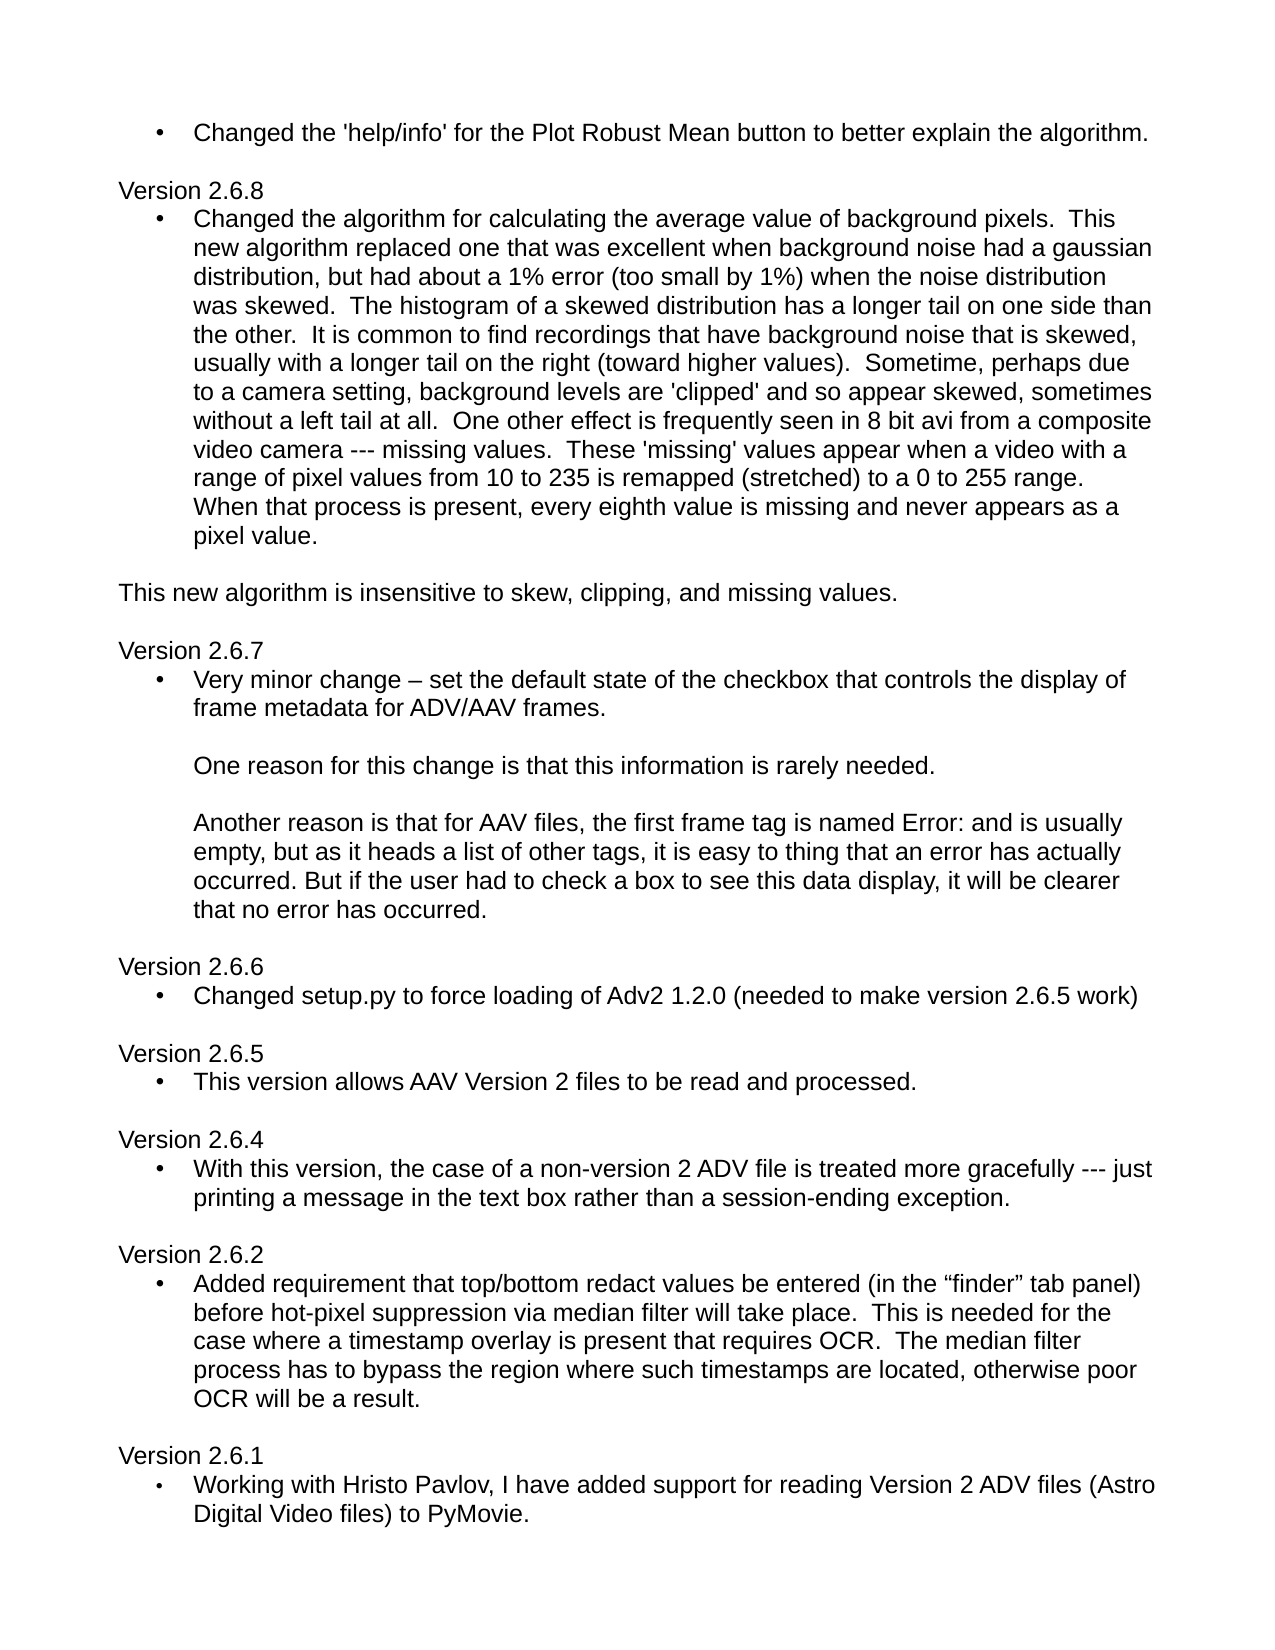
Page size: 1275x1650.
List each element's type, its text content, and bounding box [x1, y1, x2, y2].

list Changed the algorithm for calculating the average value of background pixels. This new algorithm replaced one that was excellent when background noise had a gaussian distribution, but had about a 1% error (too small by 1%) when the noise distribution was skewed. The histogram of a skewed distribution has a longer tail on one side than the other. It is common to find recordings that have background noise that is skewed, usually with a longer tail on the right (toward higher values). Sometime, perhaps due to a camera setting, background levels are 'clipped' and so appear skewed, sometimes without a left tail at all. One other effect is frequently seen in 8 bit avi from a composite video camera --- missing values. These 'missing' values appear when a video with a range of pixel values from 10 to 235 is remapped (stretched) to a 0 to 255 range. When that process is present, every eighth value is missing and never appears as a pixel value. [156, 204, 1157, 578]
text Version 2.6.1 [118, 1441, 1157, 1470]
list Changed the 'help/info' for the Plot Robust Mean button to better explain the algorithm. [156, 118, 1157, 176]
text Version 2.6.6 [118, 952, 1157, 981]
text Version 2.6.5 [118, 1038, 1157, 1067]
list Added requirement that top/bottom redact values be entered (in the “finder” tab panel) before hot-pixel suppression via median filter will take place. This is needed for the case where a timestamp overlay is present that requires OCR. The median filter process has to bypass the region where such timestamps are located, otherwise poor OCR will be a result. [156, 1269, 1157, 1441]
list Working with Hristo Pavlov, I have added support for reading Version 2 ADV files (Astro Digital Video files) to PyMovie. [156, 1470, 1157, 1528]
text Version 2.6.8 [118, 176, 1157, 204]
text This new algorithm is insensitive to skew, clipping, and missing values. [118, 578, 1157, 636]
list This version allows AAV Version 2 files to be read and processed. [156, 1067, 1157, 1125]
text Version 2.6.7 [118, 636, 1157, 664]
text Version 2.6.2 [118, 1240, 1157, 1269]
text Version 2.6.4 [118, 1125, 1157, 1154]
list Changed setup.py to force loading of Adv2 1.2.0 (needed to make version 2.6.5 work) [156, 981, 1157, 1010]
list Very minor change – set the default state of the checkbox that controls the display of frame metadata for ADV/AAV frames. One reason for this change is that this information is rarely needed. Another reason is that for AAV files, the first frame tag is named Error: and is usually empty, but as it heads a list of other tags, it is easy to thing that an error has actually occurred. But if the user had to check a box to see this data display, it will be clearer that no error has occurred. [156, 664, 1157, 952]
list With this version, the case of a non-version 2 ADV file is treated more gracefully --- just printing a message in the text box rather than a session-ending exception. [156, 1154, 1157, 1240]
